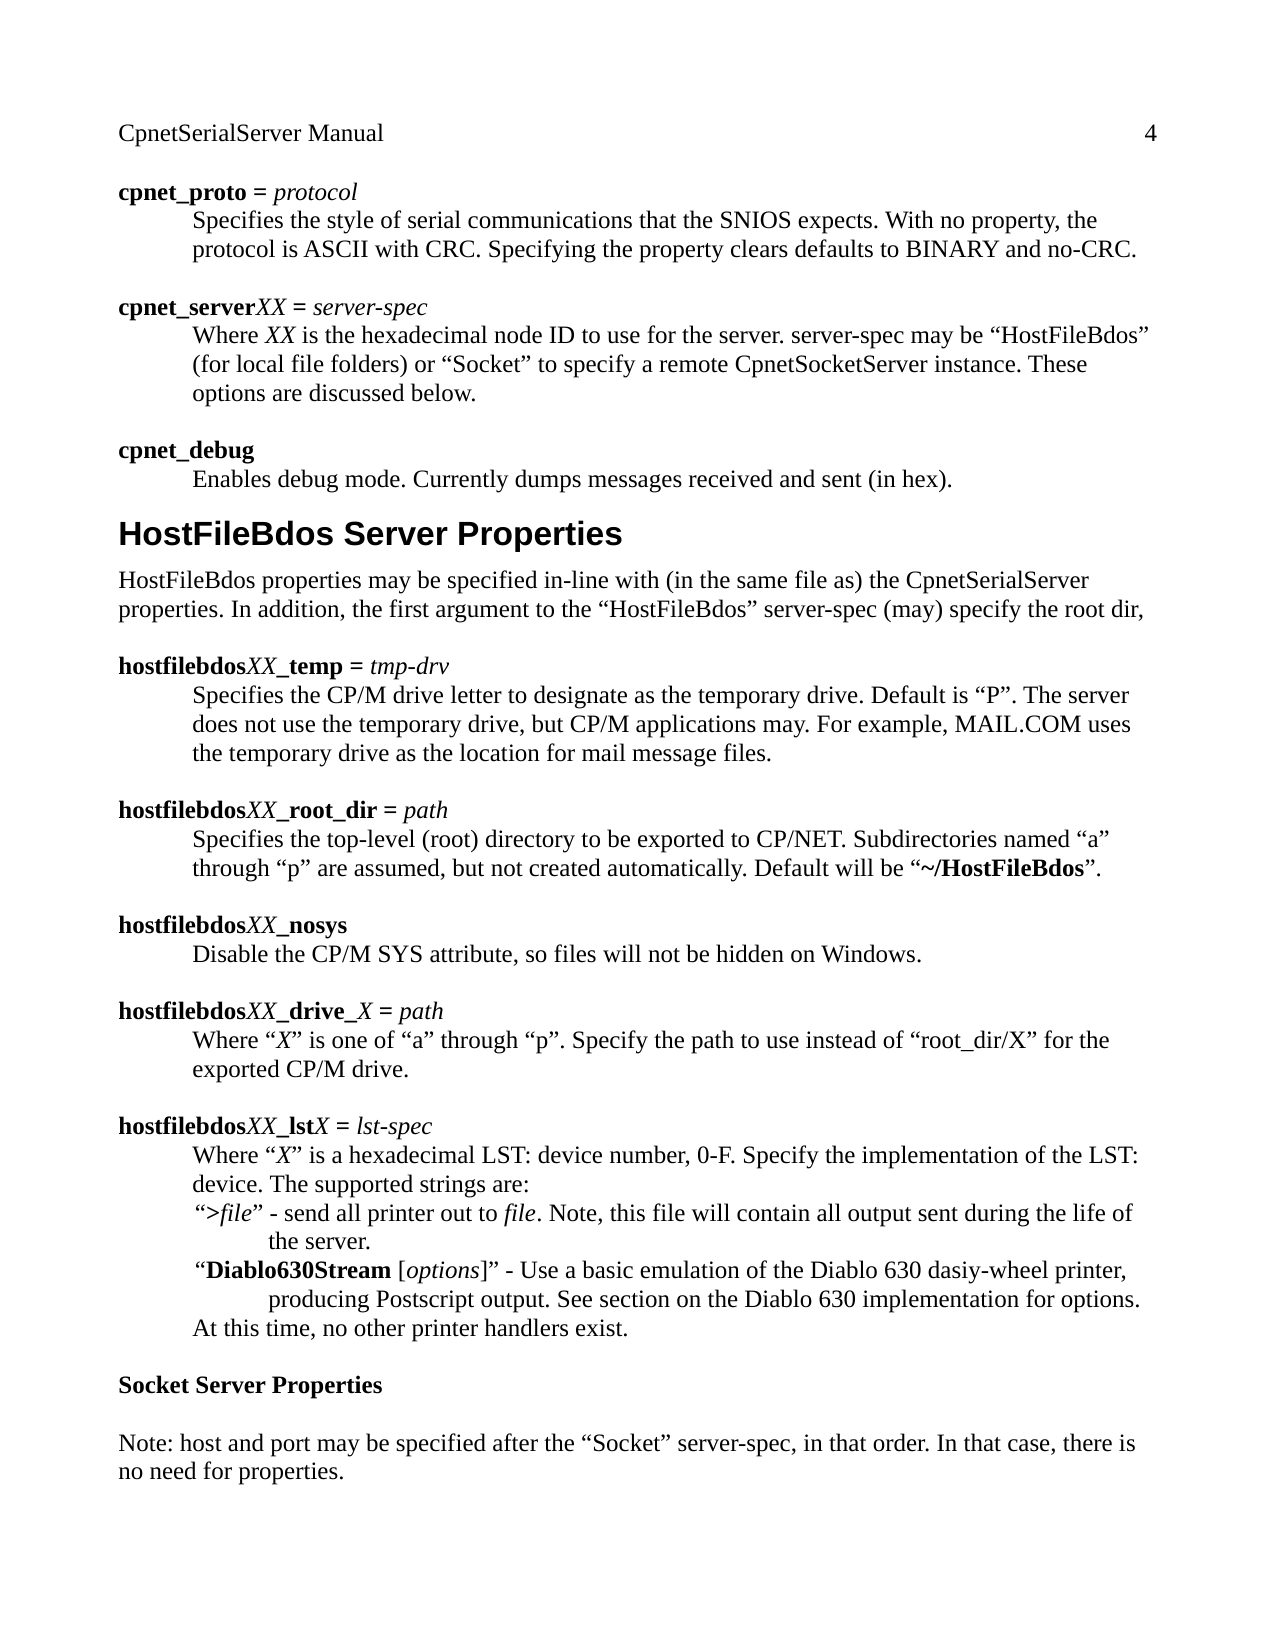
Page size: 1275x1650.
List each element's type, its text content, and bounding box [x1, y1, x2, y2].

text hostfilebdosXX_drive_X = path [118, 996, 1157, 1025]
text HostFileBdos properties may be specified in-line with (in the same file as) the CpnetSerialServer properties. In addition, the first argument to the “HostFileBdos” server-spec (may) specify the root dir, [118, 565, 1157, 623]
text “>file” - send all printer out to file. Note, this file will contain all output sent during the life of the server. [194, 1198, 1157, 1255]
text Specifies the style of serial communications that the SNIOS expects. With no property, the protocol is ASCII with CRC. Specifying the property clears defaults to BINARY and no-CRC. [192, 206, 1157, 263]
text cpnet_serverXX = server-spec [118, 292, 1157, 321]
text At this time, no other printer handlers exist. [192, 1313, 1157, 1341]
text Where “X” is one of “a” through “p”. Specify the path to use instead of “root_dir/X” for the exported CP/M drive. [192, 1025, 1157, 1083]
text Enables debug mode. Currently dumps messages received and sent (in hex). [192, 464, 1157, 493]
text cpnet_proto = protocol [118, 177, 1157, 206]
text hostfilebdosXX_lstX = lst-spec [118, 1111, 1157, 1140]
text “Diablo630Stream [options]” - Use a basic emulation of the Diablo 630 dasiy-wheel printer, producing Postscript output. See section on the Diablo 630 implementation for options. [194, 1255, 1157, 1313]
text cpnet_debug [118, 436, 1157, 464]
text Specifies the CP/M drive letter to designate as the temporary drive. Default is “P”. The server does not use the temporary drive, but CP/M applications may. For example, MAIL.COM uses the temporary drive as the location for mail message files. [192, 680, 1157, 766]
text Disable the CP/M SYS attribute, so files will not be hidden on Windows. [192, 939, 1157, 968]
text Socket Server Properties [118, 1370, 1157, 1399]
text Where XX is the hexadecimal node ID to use for the server. server-spec may be “HostFileBdos” (for local file folders) or “Socket” to specify a remote CpnetSocketServer instance. These options are discussed below. [192, 321, 1157, 407]
subtitle HostFileBdos Server Properties [118, 514, 1157, 553]
text Note: host and port may be specified after the “Socket” server-spec, in that order. In that case, there is no need for properties. [118, 1428, 1157, 1485]
text hostfilebdosXX_nosys [118, 910, 1157, 939]
text Specifies the top-level (root) directory to be exported to CP/NET. Subdirectories named “a” through “p” are assumed, but not created automatically. Default will be “~/HostFileBdos”. [192, 824, 1157, 881]
text hostfilebdosXX_temp = tmp-drv [118, 651, 1157, 680]
text Where “X” is a hexadecimal LST: device number, 0-F. Specify the implementation of the LST: device. The supported strings are: [192, 1140, 1157, 1198]
text hostfilebdosXX_root_dir = path [118, 795, 1157, 824]
